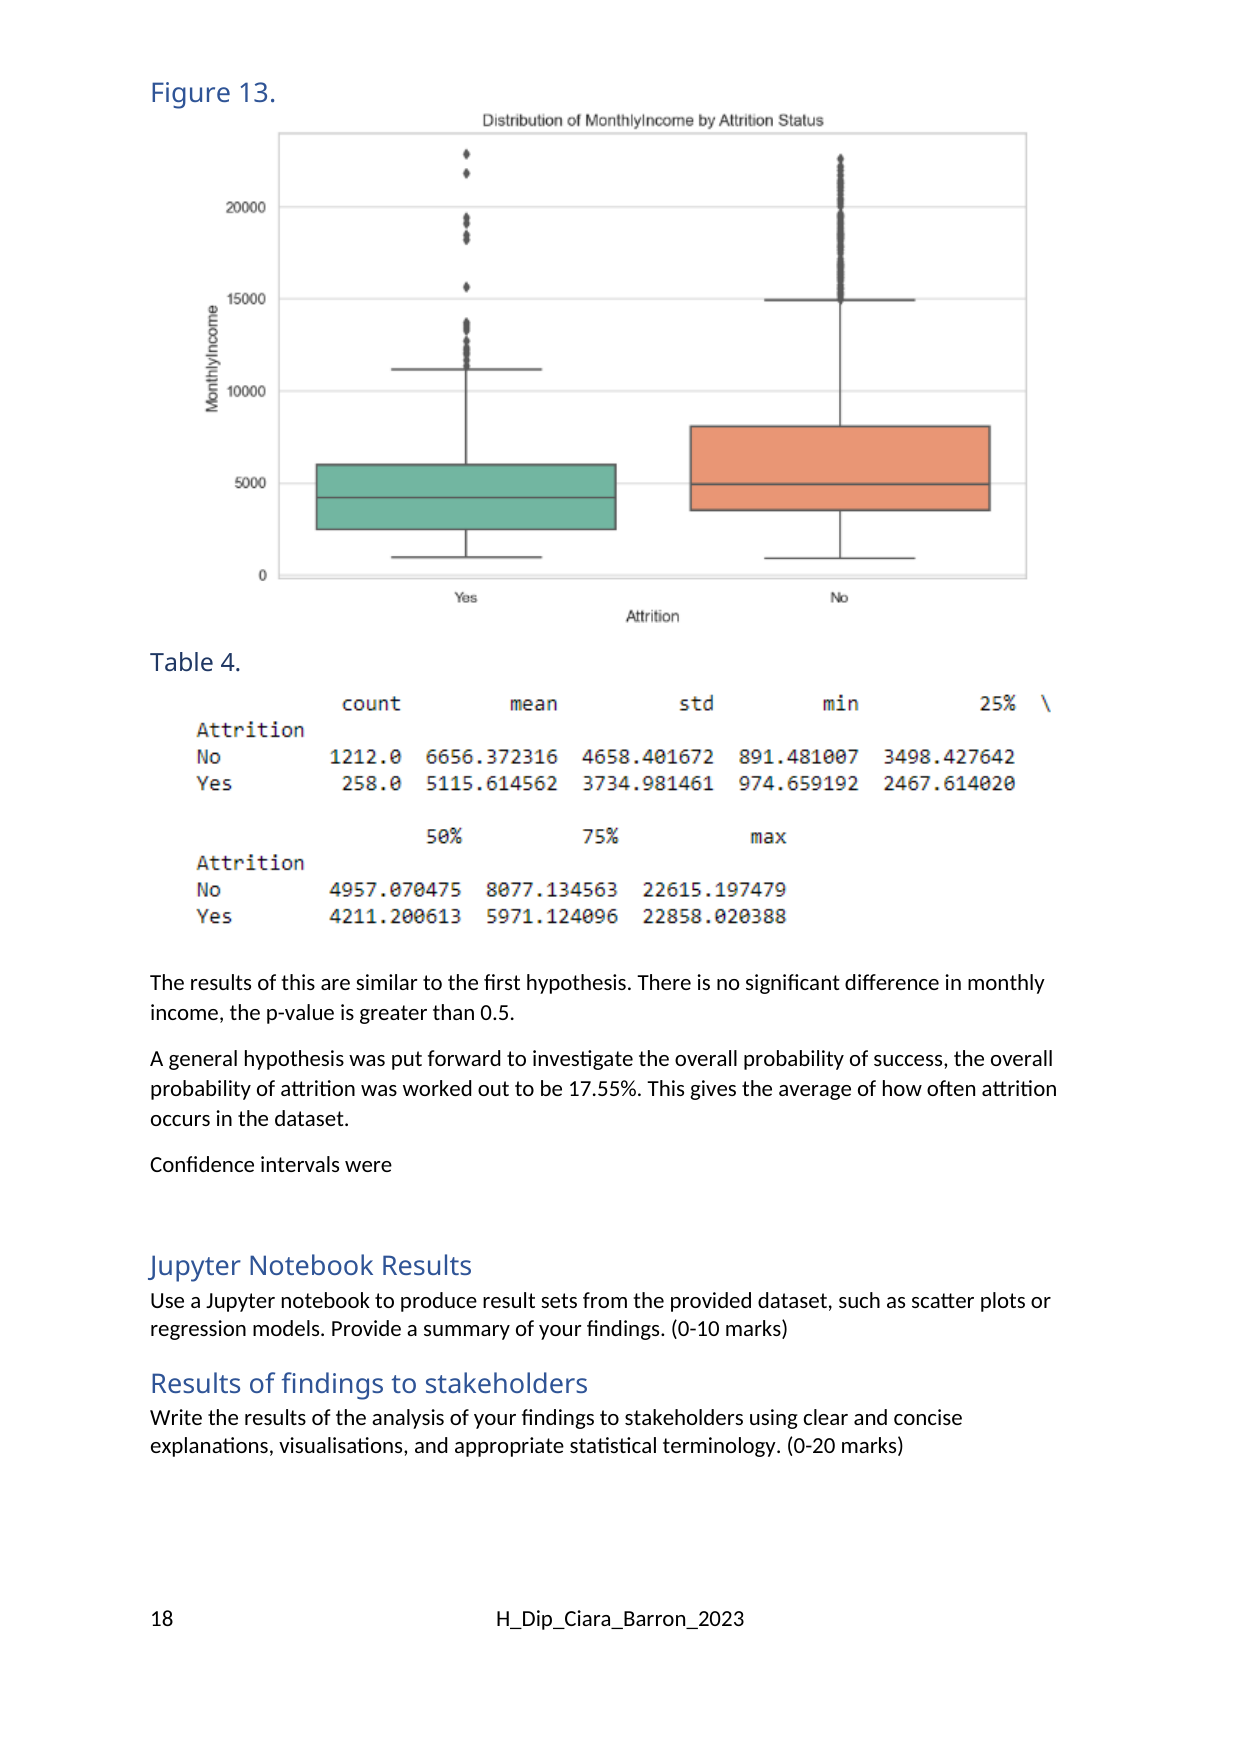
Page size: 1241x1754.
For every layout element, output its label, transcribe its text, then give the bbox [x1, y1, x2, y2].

text Use a Jupyter notebook to produce result sets from the provided dataset, such as scatter plots or [150, 1286, 1090, 1314]
text Write the results of the analysis of your findings to stakeholders using clear and concise [150, 1403, 1090, 1432]
subtitle Jupyter Notebook Results [150, 1247, 1090, 1284]
text The results of this are similar to the first hypothesis. There is no significant difference in monthly income, the p-value is greater than 0.5. [150, 968, 1090, 1026]
subtitle Table 4. [150, 645, 1090, 679]
text A general hypothesis was put forward to investigate the overall probability of success, the overall probability of attrition was worked out to be 17.55%. This gives the average of how often attrition occurs in the dataset. [150, 1044, 1090, 1132]
text regression models. Provide a summary of your findings. (0-10 marks) [150, 1314, 1090, 1342]
text explanations, visualisations, and appropriate statistical terminology. (0-20 marks) [150, 1432, 1090, 1459]
subtitle Figure 13. [150, 74, 1090, 111]
text Confidence intervals were [150, 1150, 1090, 1178]
subtitle Results of findings to stakeholders [150, 1364, 1090, 1401]
